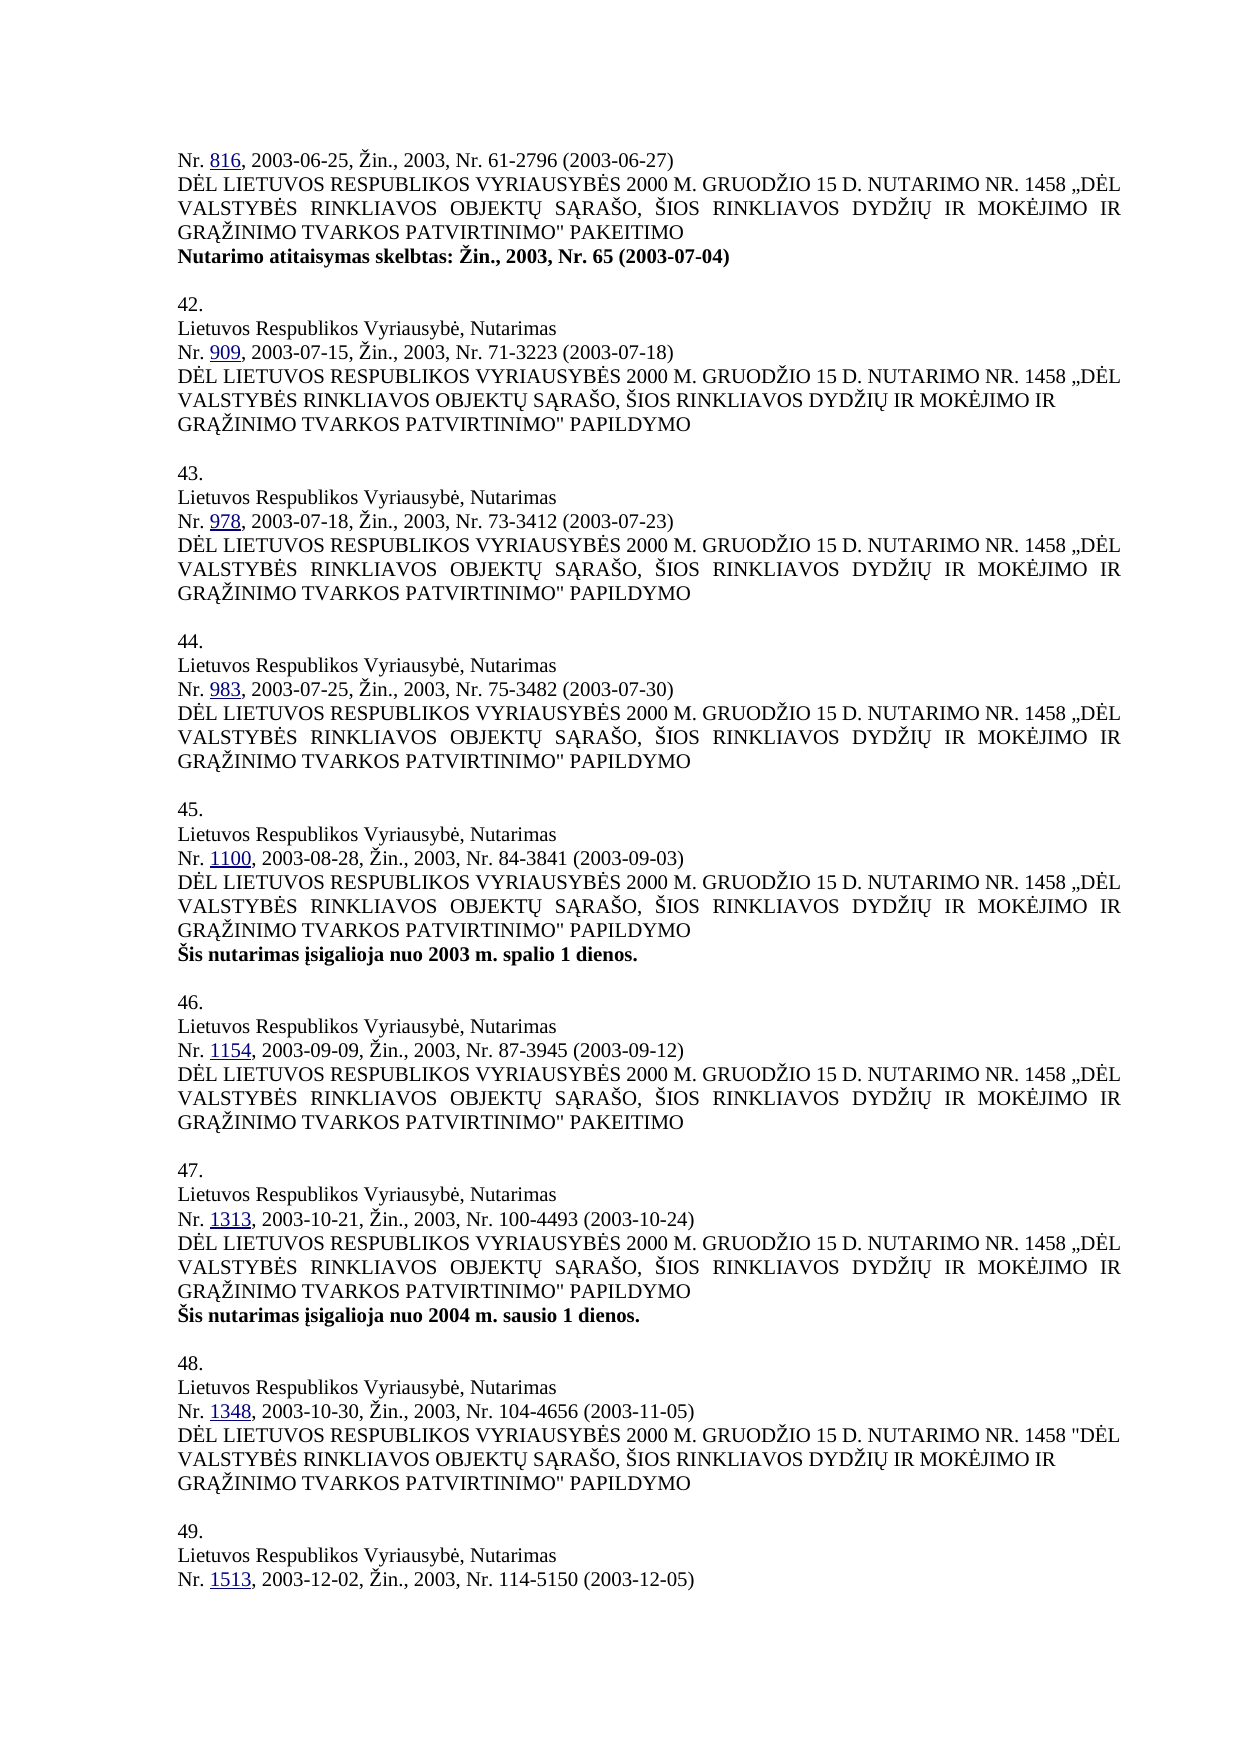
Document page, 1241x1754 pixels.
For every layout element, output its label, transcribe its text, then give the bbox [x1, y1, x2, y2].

text Lietuvos Respublikos Vyriausybė, Nutarimas [177, 1014, 1122, 1038]
text Nr. 1513, 2003-12-02, Žin., 2003, Nr. 114-5150 (2003-12-05) [177, 1567, 1122, 1591]
text DĖL LIETUVOS RESPUBLIKOS VYRIAUSYBĖS 2000 M. GRUODŽIO 15 D. NUTARIMO NR. 1458 „DĖL VALSTYBĖS RINKLIAVOS OBJEKTŲ SĄRAŠO, ŠIOS RINKLIAVOS DYDŽIŲ IR MOKĖJIMO IR GRĄŽINIMO TVARKOS PATVIRTINIMO" PAPILDYMO [177, 533, 1122, 605]
text 42. [177, 292, 1122, 316]
text DĖL LIETUVOS RESPUBLIKOS VYRIAUSYBĖS 2000 M. GRUODŽIO 15 D. NUTARIMO NR. 1458 „DĖL VALSTYBĖS RINKLIAVOS OBJEKTŲ SĄRAŠO, ŠIOS RINKLIAVOS DYDŽIŲ IR MOKĖJIMO IR GRĄŽINIMO TVARKOS PATVIRTINIMO" PAPILDYMO [177, 869, 1122, 942]
text Lietuvos Respublikos Vyriausybė, Nutarimas [177, 1375, 1122, 1399]
text Nr. 1154, 2003-09-09, Žin., 2003, Nr. 87-3945 (2003-09-12) [177, 1038, 1122, 1062]
text Nr. 909, 2003-07-15, Žin., 2003, Nr. 71-3223 (2003-07-18) [177, 340, 1122, 364]
text Nr. 1100, 2003-08-28, Žin., 2003, Nr. 84-3841 (2003-09-03) [177, 846, 1122, 869]
text Lietuvos Respublikos Vyriausybė, Nutarimas [177, 653, 1122, 677]
text Nr. 983, 2003-07-25, Žin., 2003, Nr. 75-3482 (2003-07-30) [177, 677, 1122, 701]
text Nr. 1348, 2003-10-30, Žin., 2003, Nr. 104-4656 (2003-11-05) [177, 1399, 1122, 1423]
text Nutarimo atitaisymas skelbtas: Žin., 2003, Nr. 65 (2003-07-04) [177, 244, 1122, 268]
text 44. [177, 629, 1122, 653]
text 46. [177, 990, 1122, 1014]
text Lietuvos Respublikos Vyriausybė, Nutarimas [177, 316, 1122, 340]
text DĖL LIETUVOS RESPUBLIKOS VYRIAUSYBĖS 2000 M. GRUODŽIO 15 D. NUTARIMO NR. 1458 „DĖL VALSTYBĖS RINKLIAVOS OBJEKTŲ SĄRAŠO, ŠIOS RINKLIAVOS DYDŽIŲ IR MOKĖJIMO IR GRĄŽINIMO TVARKOS PATVIRTINIMO" PAKEITIMO [177, 172, 1122, 244]
text DĖL LIETUVOS RESPUBLIKOS VYRIAUSYBĖS 2000 M. GRUODŽIO 15 D. NUTARIMO NR. 1458 „DĖL VALSTYBĖS RINKLIAVOS OBJEKTŲ SĄRAŠO, ŠIOS RINKLIAVOS DYDŽIŲ IR MOKĖJIMO IR GRĄŽINIMO TVARKOS PATVIRTINIMO" PAPILDYMO [177, 1231, 1122, 1303]
text Šis nutarimas įsigalioja nuo 2004 m. sausio 1 dienos. [177, 1303, 1122, 1327]
text 45. [177, 797, 1122, 821]
text DĖL LIETUVOS RESPUBLIKOS VYRIAUSYBĖS 2000 M. GRUODŽIO 15 D. NUTARIMO NR. 1458 "DĖL VALSTYBĖS RINKLIAVOS OBJEKTŲ SĄRAŠO, ŠIOS RINKLIAVOS DYDŽIŲ IR MOKĖJIMO IR GRĄŽINIMO TVARKOS PATVIRTINIMO" PAPILDYMO [177, 1423, 1122, 1495]
text 47. [177, 1158, 1122, 1182]
text Lietuvos Respublikos Vyriausybė, Nutarimas [177, 1543, 1122, 1567]
text Lietuvos Respublikos Vyriausybė, Nutarimas [177, 484, 1122, 509]
text DĖL LIETUVOS RESPUBLIKOS VYRIAUSYBĖS 2000 M. GRUODŽIO 15 D. NUTARIMO NR. 1458 „DĖL VALSTYBĖS RINKLIAVOS OBJEKTŲ SĄRAŠO, ŠIOS RINKLIAVOS DYDŽIŲ IR MOKĖJIMO IR GRĄŽINIMO TVARKOS PATVIRTINIMO" PAPILDYMO [177, 364, 1122, 436]
text Nr. 978, 2003-07-18, Žin., 2003, Nr. 73-3412 (2003-07-23) [177, 509, 1122, 533]
text DĖL LIETUVOS RESPUBLIKOS VYRIAUSYBĖS 2000 M. GRUODŽIO 15 D. NUTARIMO NR. 1458 „DĖL VALSTYBĖS RINKLIAVOS OBJEKTŲ SĄRAŠO, ŠIOS RINKLIAVOS DYDŽIŲ IR MOKĖJIMO IR GRĄŽINIMO TVARKOS PATVIRTINIMO" PAKEITIMO [177, 1062, 1122, 1134]
text 43. [177, 461, 1122, 484]
text Lietuvos Respublikos Vyriausybė, Nutarimas [177, 821, 1122, 846]
text DĖL LIETUVOS RESPUBLIKOS VYRIAUSYBĖS 2000 M. GRUODŽIO 15 D. NUTARIMO NR. 1458 „DĖL VALSTYBĖS RINKLIAVOS OBJEKTŲ SĄRAŠO, ŠIOS RINKLIAVOS DYDŽIŲ IR MOKĖJIMO IR GRĄŽINIMO TVARKOS PATVIRTINIMO" PAPILDYMO [177, 701, 1122, 773]
text 48. [177, 1351, 1122, 1375]
text Nr. 1313, 2003-10-21, Žin., 2003, Nr. 100-4493 (2003-10-24) [177, 1206, 1122, 1231]
text Nr. 816, 2003-06-25, Žin., 2003, Nr. 61-2796 (2003-06-27) [177, 148, 1122, 172]
text 49. [177, 1519, 1122, 1543]
text Lietuvos Respublikos Vyriausybė, Nutarimas [177, 1182, 1122, 1206]
text Šis nutarimas įsigalioja nuo 2003 m. spalio 1 dienos. [177, 942, 1122, 966]
